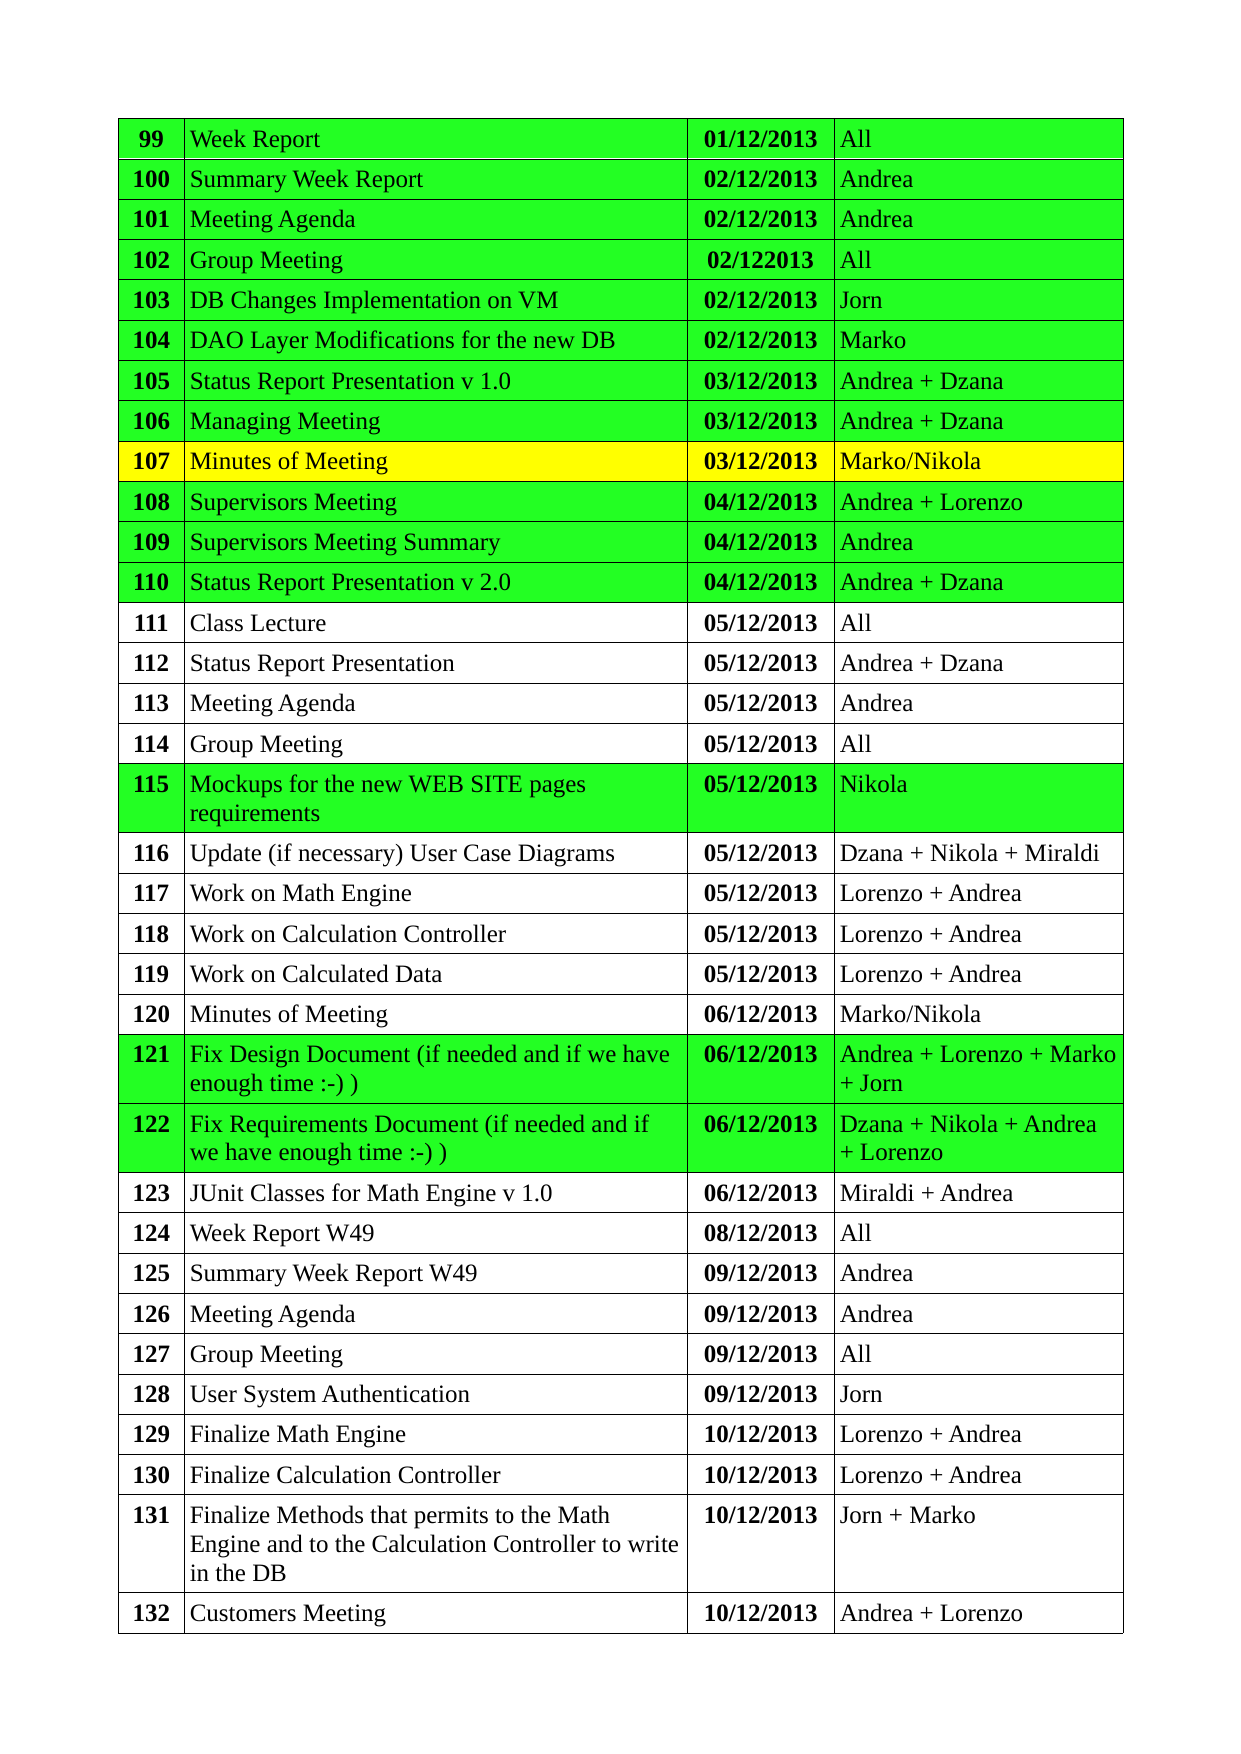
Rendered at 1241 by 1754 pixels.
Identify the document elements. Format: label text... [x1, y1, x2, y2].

table_cell 108 [119, 482, 184, 521]
table_cell All [835, 240, 1123, 279]
table_cell Marko [835, 321, 1123, 360]
table_cell 03/12/2013 [688, 442, 834, 481]
table_cell 05/12/2013 [688, 874, 834, 913]
table_cell Update (if necessary) User Case Diagrams [185, 833, 687, 872]
table_cell 05/12/2013 [688, 914, 834, 953]
table_cell 121 [119, 1035, 184, 1103]
table_cell Summary Week Report [185, 160, 687, 199]
table_cell Class Lecture [185, 603, 687, 642]
table_cell 120 [119, 995, 184, 1034]
table_cell Supervisors Meeting [185, 482, 687, 521]
table_cell 112 [119, 643, 184, 682]
table_cell All [835, 119, 1123, 158]
table_cell Andrea [835, 200, 1123, 239]
table_cell Fix Requirements Document (if needed and if we have enough time :-) ) [185, 1104, 687, 1172]
table_cell All [835, 1213, 1123, 1252]
table_cell Jorn + Marko [835, 1495, 1123, 1592]
table_cell 02/12/2013 [688, 321, 834, 360]
table_cell Managing Meeting [185, 401, 687, 441]
table_cell 09/12/2013 [688, 1294, 834, 1333]
table_cell 09/12/2013 [688, 1375, 834, 1414]
table_cell DAO Layer Modifications for the new DB [185, 321, 687, 360]
table_cell Status Report Presentation [185, 643, 687, 682]
table_cell Work on Calculated Data [185, 954, 687, 993]
table_cell Andrea + Dzana [835, 643, 1123, 682]
table_cell Meeting Agenda [185, 200, 687, 239]
table_cell Meeting Agenda [185, 1294, 687, 1333]
table_cell Week Report [185, 119, 687, 158]
table_cell 05/12/2013 [688, 643, 834, 682]
table_cell Marko/Nikola [835, 995, 1123, 1034]
table_cell 130 [119, 1455, 184, 1494]
table_cell 103 [119, 280, 184, 320]
table_cell Supervisors Meeting Summary [185, 522, 687, 562]
table_cell Miraldi + Andrea [835, 1173, 1123, 1212]
table_cell Andrea [835, 160, 1123, 199]
table_cell 08/12/2013 [688, 1213, 834, 1252]
table_cell 111 [119, 603, 184, 642]
table_cell Nikola [835, 764, 1123, 832]
table_cell Lorenzo + Andrea [835, 874, 1123, 913]
table_cell 09/12/2013 [688, 1334, 834, 1373]
table_cell 05/12/2013 [688, 833, 834, 872]
table_cell 04/12/2013 [688, 482, 834, 521]
table_cell 02/12/2013 [688, 280, 834, 320]
table_cell Andrea [835, 1254, 1123, 1293]
table_cell Group Meeting [185, 240, 687, 279]
table_cell Andrea + Lorenzo [835, 482, 1123, 521]
table_cell 129 [119, 1415, 184, 1454]
table_cell 117 [119, 874, 184, 913]
table_cell JUnit Classes for Math Engine v 1.0 [185, 1173, 687, 1212]
table_cell Andrea + Lorenzo + Marko + Jorn [835, 1035, 1123, 1103]
table_cell Andrea [835, 1294, 1123, 1333]
table_cell 107 [119, 442, 184, 481]
table_cell Customers Meeting [185, 1593, 687, 1632]
table_cell 126 [119, 1294, 184, 1333]
table_cell 106 [119, 401, 184, 441]
table_cell 131 [119, 1495, 184, 1592]
table_cell 100 [119, 160, 184, 199]
table_cell 03/12/2013 [688, 361, 834, 400]
table_cell Lorenzo + Andrea [835, 1455, 1123, 1494]
table_cell Andrea + Dzana [835, 361, 1123, 400]
table_cell 105 [119, 361, 184, 400]
table_cell 116 [119, 833, 184, 872]
table_cell Andrea + Dzana [835, 563, 1123, 602]
table_cell All [835, 724, 1123, 763]
table_cell 06/12/2013 [688, 1104, 834, 1172]
table_cell All [835, 603, 1123, 642]
table_cell Week Report W49 [185, 1213, 687, 1252]
table_cell 109 [119, 522, 184, 562]
table_cell Fix Design Document (if needed and if we have enough time :-) ) [185, 1035, 687, 1103]
table_cell Finalize Calculation Controller [185, 1455, 687, 1494]
table_cell 101 [119, 200, 184, 239]
table_cell Lorenzo + Andrea [835, 954, 1123, 993]
table_cell 06/12/2013 [688, 1173, 834, 1212]
table_cell 09/12/2013 [688, 1254, 834, 1293]
table_cell 05/12/2013 [688, 684, 834, 723]
table_cell Status Report Presentation v 1.0 [185, 361, 687, 400]
table_cell Andrea + Dzana [835, 401, 1123, 441]
table_cell 10/12/2013 [688, 1593, 834, 1632]
table_cell Work on Math Engine [185, 874, 687, 913]
table_cell 06/12/2013 [688, 1035, 834, 1103]
table_cell 118 [119, 914, 184, 953]
table_cell Marko/Nikola [835, 442, 1123, 481]
table_cell Summary Week Report W49 [185, 1254, 687, 1293]
table_cell 104 [119, 321, 184, 360]
table_cell Status Report Presentation v 2.0 [185, 563, 687, 602]
table_cell 01/12/2013 [688, 119, 834, 158]
table_cell 114 [119, 724, 184, 763]
table_cell 99 [119, 119, 184, 158]
table_cell 05/12/2013 [688, 954, 834, 993]
table_cell 02/122013 [688, 240, 834, 279]
table_cell Finalize Methods that permits to the Math Engine and to the Calculation Controller to write in the DB [185, 1495, 687, 1592]
table_cell 128 [119, 1375, 184, 1414]
table_cell 05/12/2013 [688, 603, 834, 642]
table_cell 102 [119, 240, 184, 279]
table_cell DB Changes Implementation on VM [185, 280, 687, 320]
table_cell 10/12/2013 [688, 1495, 834, 1592]
table_cell All [835, 1334, 1123, 1373]
table_cell Group Meeting [185, 1334, 687, 1373]
table_cell 02/12/2013 [688, 160, 834, 199]
table_cell 122 [119, 1104, 184, 1172]
table_cell 06/12/2013 [688, 995, 834, 1034]
table_cell Andrea [835, 684, 1123, 723]
table_cell Minutes of Meeting [185, 442, 687, 481]
table_cell Dzana + Nikola + Miraldi [835, 833, 1123, 872]
table_cell Lorenzo + Andrea [835, 1415, 1123, 1454]
table_cell Mockups for the new WEB SITE pages requirements [185, 764, 687, 832]
table_cell Andrea + Lorenzo [835, 1593, 1123, 1632]
table_cell User System Authentication [185, 1375, 687, 1414]
table_cell 10/12/2013 [688, 1455, 834, 1494]
table_cell Jorn [835, 1375, 1123, 1414]
table_cell 127 [119, 1334, 184, 1373]
table_cell 115 [119, 764, 184, 832]
table_cell Minutes of Meeting [185, 995, 687, 1034]
table_cell Lorenzo + Andrea [835, 914, 1123, 953]
table_cell 132 [119, 1593, 184, 1632]
table_cell 05/12/2013 [688, 764, 834, 832]
table_cell Meeting Agenda [185, 684, 687, 723]
table_cell 04/12/2013 [688, 522, 834, 562]
table_cell Jorn [835, 280, 1123, 320]
table_cell 124 [119, 1213, 184, 1252]
table_cell 05/12/2013 [688, 724, 834, 763]
table_cell 02/12/2013 [688, 200, 834, 239]
table_cell 04/12/2013 [688, 563, 834, 602]
table_cell 125 [119, 1254, 184, 1293]
table_cell 119 [119, 954, 184, 993]
table_cell Andrea [835, 522, 1123, 562]
table_cell Group Meeting [185, 724, 687, 763]
table_cell Dzana + Nikola + Andrea + Lorenzo [835, 1104, 1123, 1172]
table_cell Work on Calculation Controller [185, 914, 687, 953]
table_cell 03/12/2013 [688, 401, 834, 441]
table_cell Finalize Math Engine [185, 1415, 687, 1454]
table_cell 110 [119, 563, 184, 602]
table_cell 10/12/2013 [688, 1415, 834, 1454]
table_cell 123 [119, 1173, 184, 1212]
table_cell 113 [119, 684, 184, 723]
